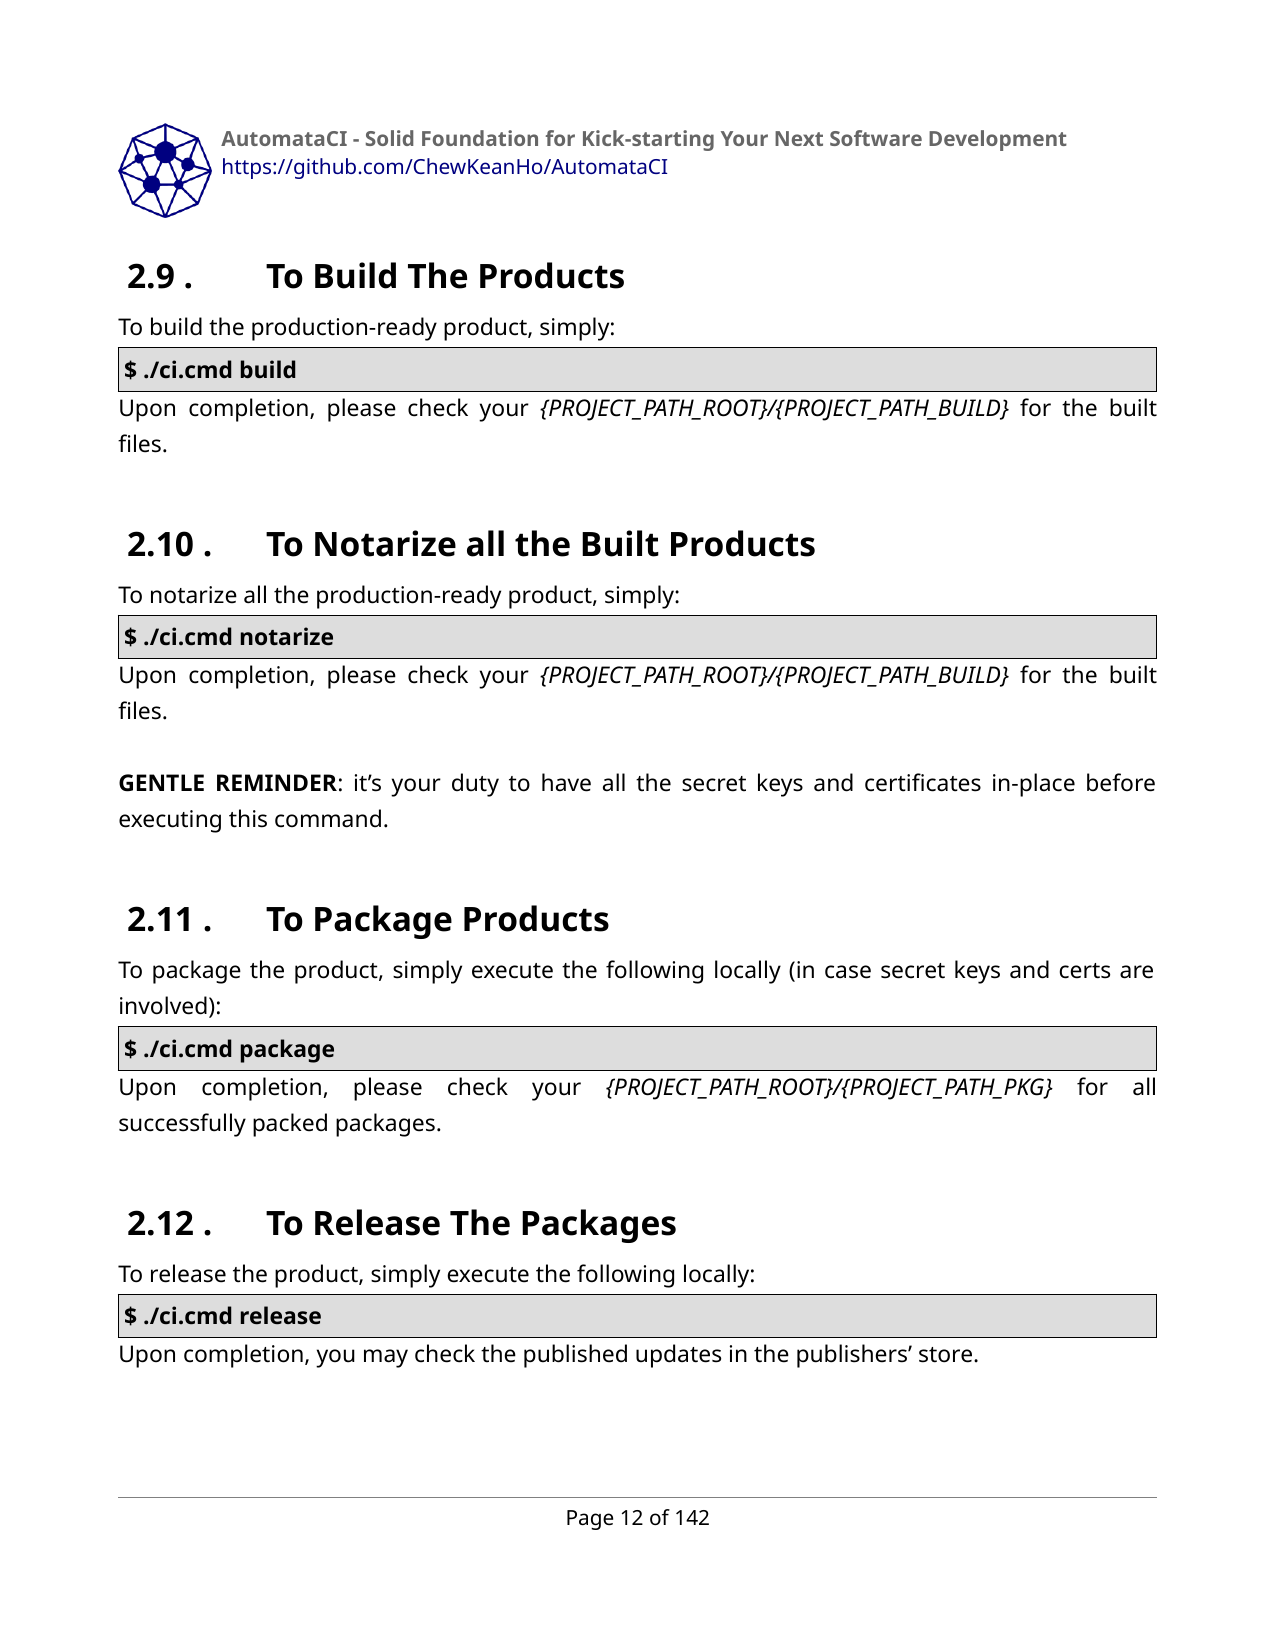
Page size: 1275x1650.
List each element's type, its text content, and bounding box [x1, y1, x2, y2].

text Upon completion, please check your {PROJECT_PATH_ROOT}/{PROJECT_PATH_PKG} for all successfully packed packages. [118, 1071, 1157, 1138]
text To build the production-ready product, simply: [118, 311, 1157, 342]
text GENTLE REMINDER: it’s your duty to have all the secret keys and certificates in-place before executing this command. [118, 767, 1157, 834]
text Upon completion, please check your {PROJECT_PATH_ROOT}/{PROJECT_PATH_BUILD} for the built files. [118, 659, 1157, 727]
table_header $ ./ci.cmd build [119, 348, 1156, 391]
subtitle To Notarize all the Built Products [118, 520, 1157, 566]
subtitle To Build The Products [118, 253, 1157, 298]
table_header $ ./ci.cmd release [119, 1295, 1156, 1337]
picture [118, 123, 212, 218]
text To release the product, simply execute the following locally: [118, 1258, 1157, 1289]
text Upon completion, please check your {PROJECT_PATH_ROOT}/{PROJECT_PATH_BUILD} for the built files. [118, 392, 1157, 459]
table_header $ ./ci.cmd package [119, 1027, 1156, 1070]
subtitle To Release The Packages [118, 1199, 1157, 1245]
text Upon completion, you may check the published updates in the publishers’ store. [118, 1338, 1157, 1369]
text To notarize all the production-ready product, simply: [118, 579, 1157, 610]
text To package the product, simply execute the following locally (in case secret keys and certs are involved): [118, 954, 1157, 1021]
subtitle To Package Products [118, 896, 1157, 942]
table_header $ ./ci.cmd notarize [119, 616, 1156, 658]
